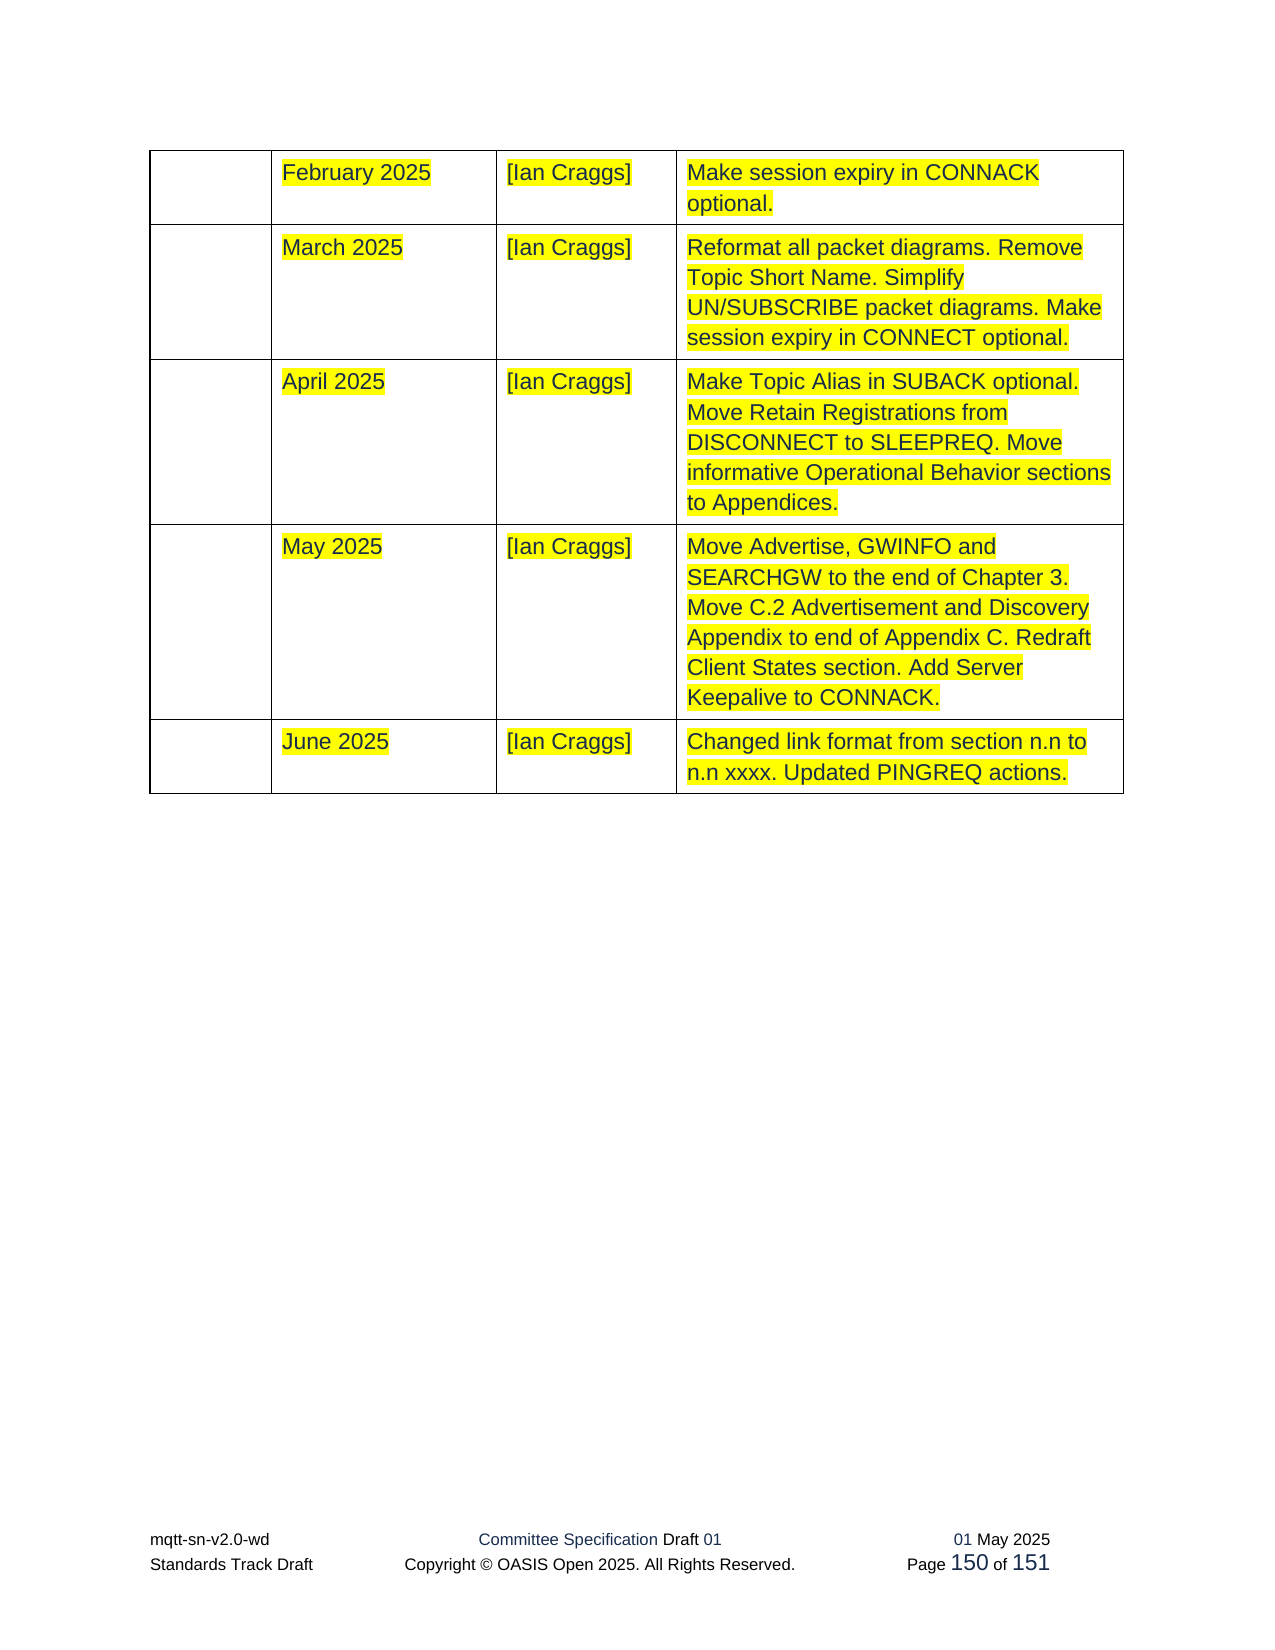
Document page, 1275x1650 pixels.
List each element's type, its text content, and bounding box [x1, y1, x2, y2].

table_cell [151, 225, 271, 359]
table_cell Make session expiry in CONNACK optional. [677, 151, 1123, 224]
table_cell Changed link format from section n.n to n.n xxxx. Updated PINGREQ actions. [677, 720, 1123, 793]
table_cell [151, 720, 271, 793]
table_cell [151, 151, 271, 224]
table_cell [Ian Craggs] [497, 225, 676, 359]
table_cell [Ian Craggs] [497, 360, 676, 524]
table_cell March 2025 [272, 225, 496, 359]
table_cell [Ian Craggs] [497, 151, 676, 224]
table_cell April 2025 [272, 360, 496, 524]
table_cell February 2025 [272, 151, 496, 224]
table_cell May 2025 [272, 525, 496, 719]
table_cell Make Topic Alias in SUBACK optional. Move Retain Registrations from DISCONNECT to SLEEPREQ. Move informative Operational Behavior sections to Appendices. [677, 360, 1123, 524]
table_cell [Ian Craggs] [497, 525, 676, 719]
table_cell [151, 360, 271, 524]
table_cell June 2025 [272, 720, 496, 793]
table_cell Move Advertise, GWINFO and SEARCHGW to the end of Chapter 3. Move C.2 Advertisement and Discovery Appendix to end of Appendix C. Redraft Client States section. Add Server Keepalive to CONNACK. [677, 525, 1123, 719]
table_cell [151, 525, 271, 719]
table_cell [Ian Craggs] [497, 720, 676, 793]
table_cell Reformat all packet diagrams. Remove Topic Short Name. Simplify UN/SUBSCRIBE packet diagrams. Make session expiry in CONNECT optional. [677, 225, 1123, 359]
